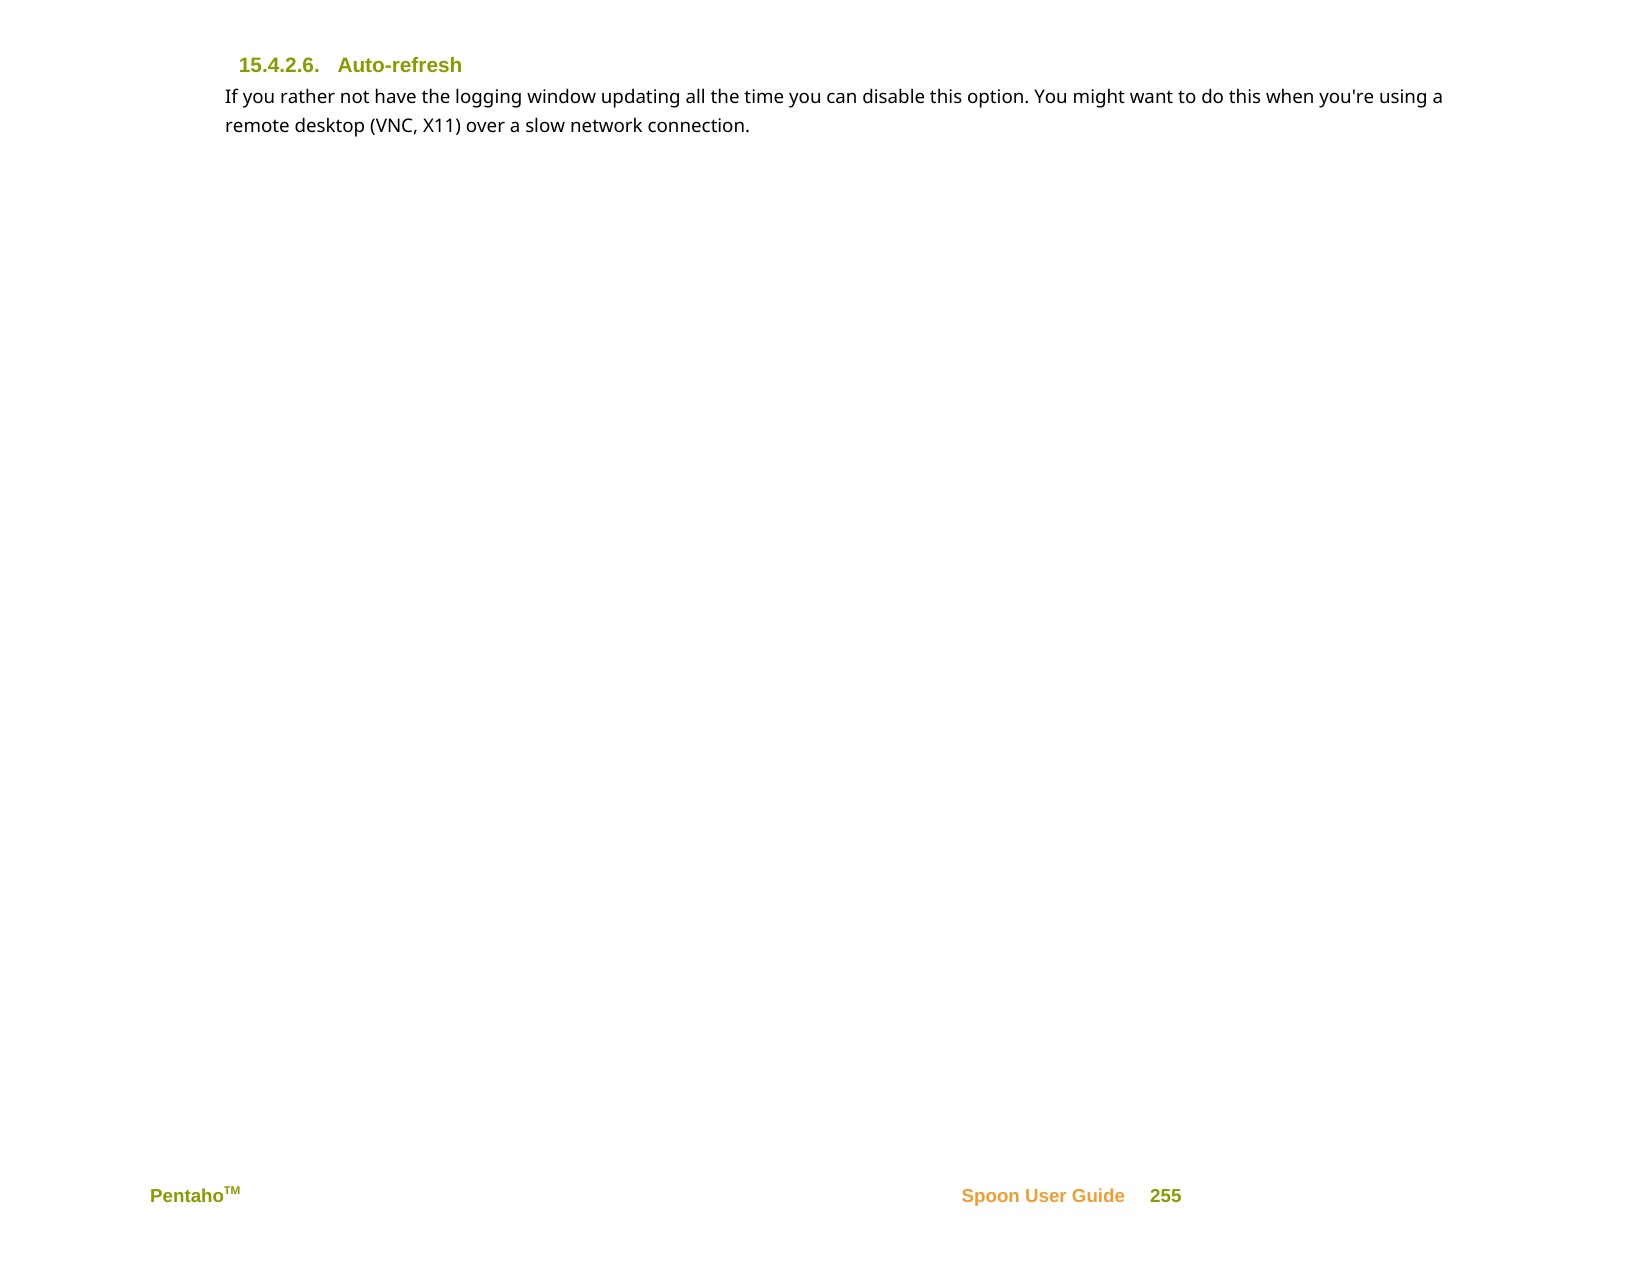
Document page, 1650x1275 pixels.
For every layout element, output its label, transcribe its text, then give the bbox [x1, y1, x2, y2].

subtitle Auto-refresh [239, 45, 1500, 80]
text If you rather not have the logging window updating all the time you can disable this option. You might want to do this when you're using a remote desktop (VNC, X11) over a slow network connection. [225, 80, 1500, 139]
